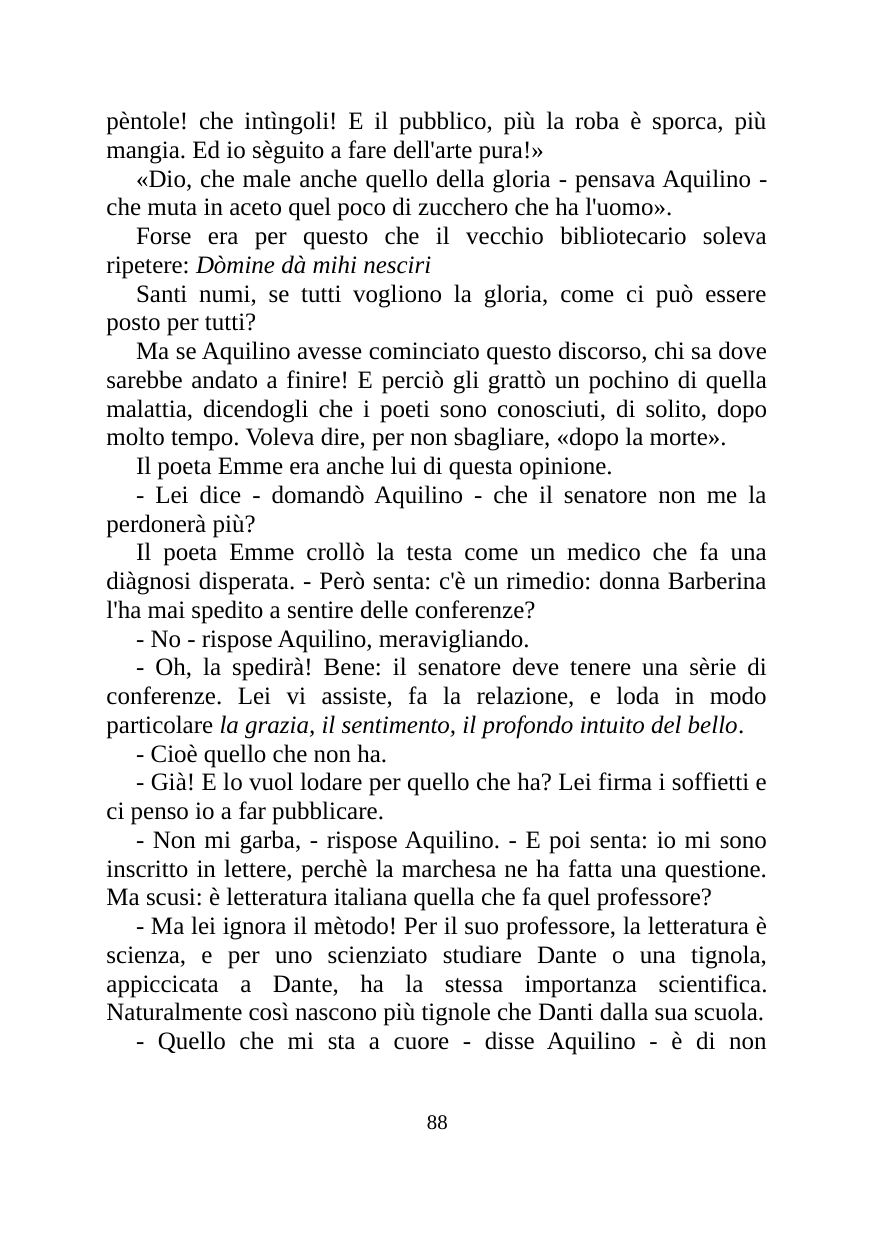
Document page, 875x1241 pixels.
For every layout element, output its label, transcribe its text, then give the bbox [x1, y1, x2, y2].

text Santi numi, se tutti vogliono la gloria, come ci può essere posto per tutti? [106, 279, 768, 336]
text - Non mi garba, - rispose Aquilino. - E poi senta: io mi sono inscritto in lettere, perchè la marchesa ne ha fatta una questione. Ma scusi: è letteratura italiana quella che fa quel professore? [106, 825, 768, 911]
text Il poeta Emme crollò la testa come un medico che fa una diàgnosi disperata. - Però senta: c'è un rimedio: donna Barberina l'ha mai spedito a sentire delle conferenze? [106, 537, 768, 624]
text «Dio, che male anche quello della gloria - pensava Aquilino - che muta in aceto quel poco di zucchero che ha l'uomo». [106, 164, 768, 221]
text - Quello che mi sta a cuore - disse Aquilino - è di non [106, 1026, 768, 1055]
text Il poeta Emme era anche lui di questa opinione. [106, 451, 768, 480]
text - Oh, la spedirà! Bene: il senatore deve tenere una sèrie di conferenze. Lei vi assiste, fa la relazione, e loda in modo particolare la grazia, il sentimento, il profondo intuito del bello. [106, 652, 768, 739]
text - No - rispose Aquilino, meravigliando. [106, 624, 768, 652]
text - Lei dice - domandò Aquilino - che il senatore non me la perdonerà più? [106, 480, 768, 537]
text Forse era per questo che il vecchio bibliotecario soleva ripetere: Dòmine dà mihi nesciri [106, 221, 768, 279]
text - Cioè quello che non ha. [106, 739, 768, 767]
text - Ma lei ignora il mètodo! Per il suo professore, la letteratura è scienza, e per uno scienziato studiare Dante o una tignola, appiccicata a Dante, ha la stessa importanza scientifica. Naturalmente così nascono più tignole che Danti dalla sua scuola. [106, 911, 768, 1026]
text - Già! E lo vuol lodare per quello che ha? Lei firma i soffietti e ci penso io a far pubblicare. [106, 767, 768, 825]
text pèntole! che intìngoli! E il pubblico, più la roba è sporca, più mangia. Ed io sèguito a fare dell'arte pura!» [106, 106, 768, 164]
text Ma se Aquilino avesse cominciato questo discorso, chi sa dove sarebbe andato a finire! E perciò gli grattò un pochino di quella malattia, dicendogli che i poeti sono conosciuti, di solito, dopo molto tempo. Voleva dire, per non sbagliare, «dopo la morte». [106, 336, 768, 451]
